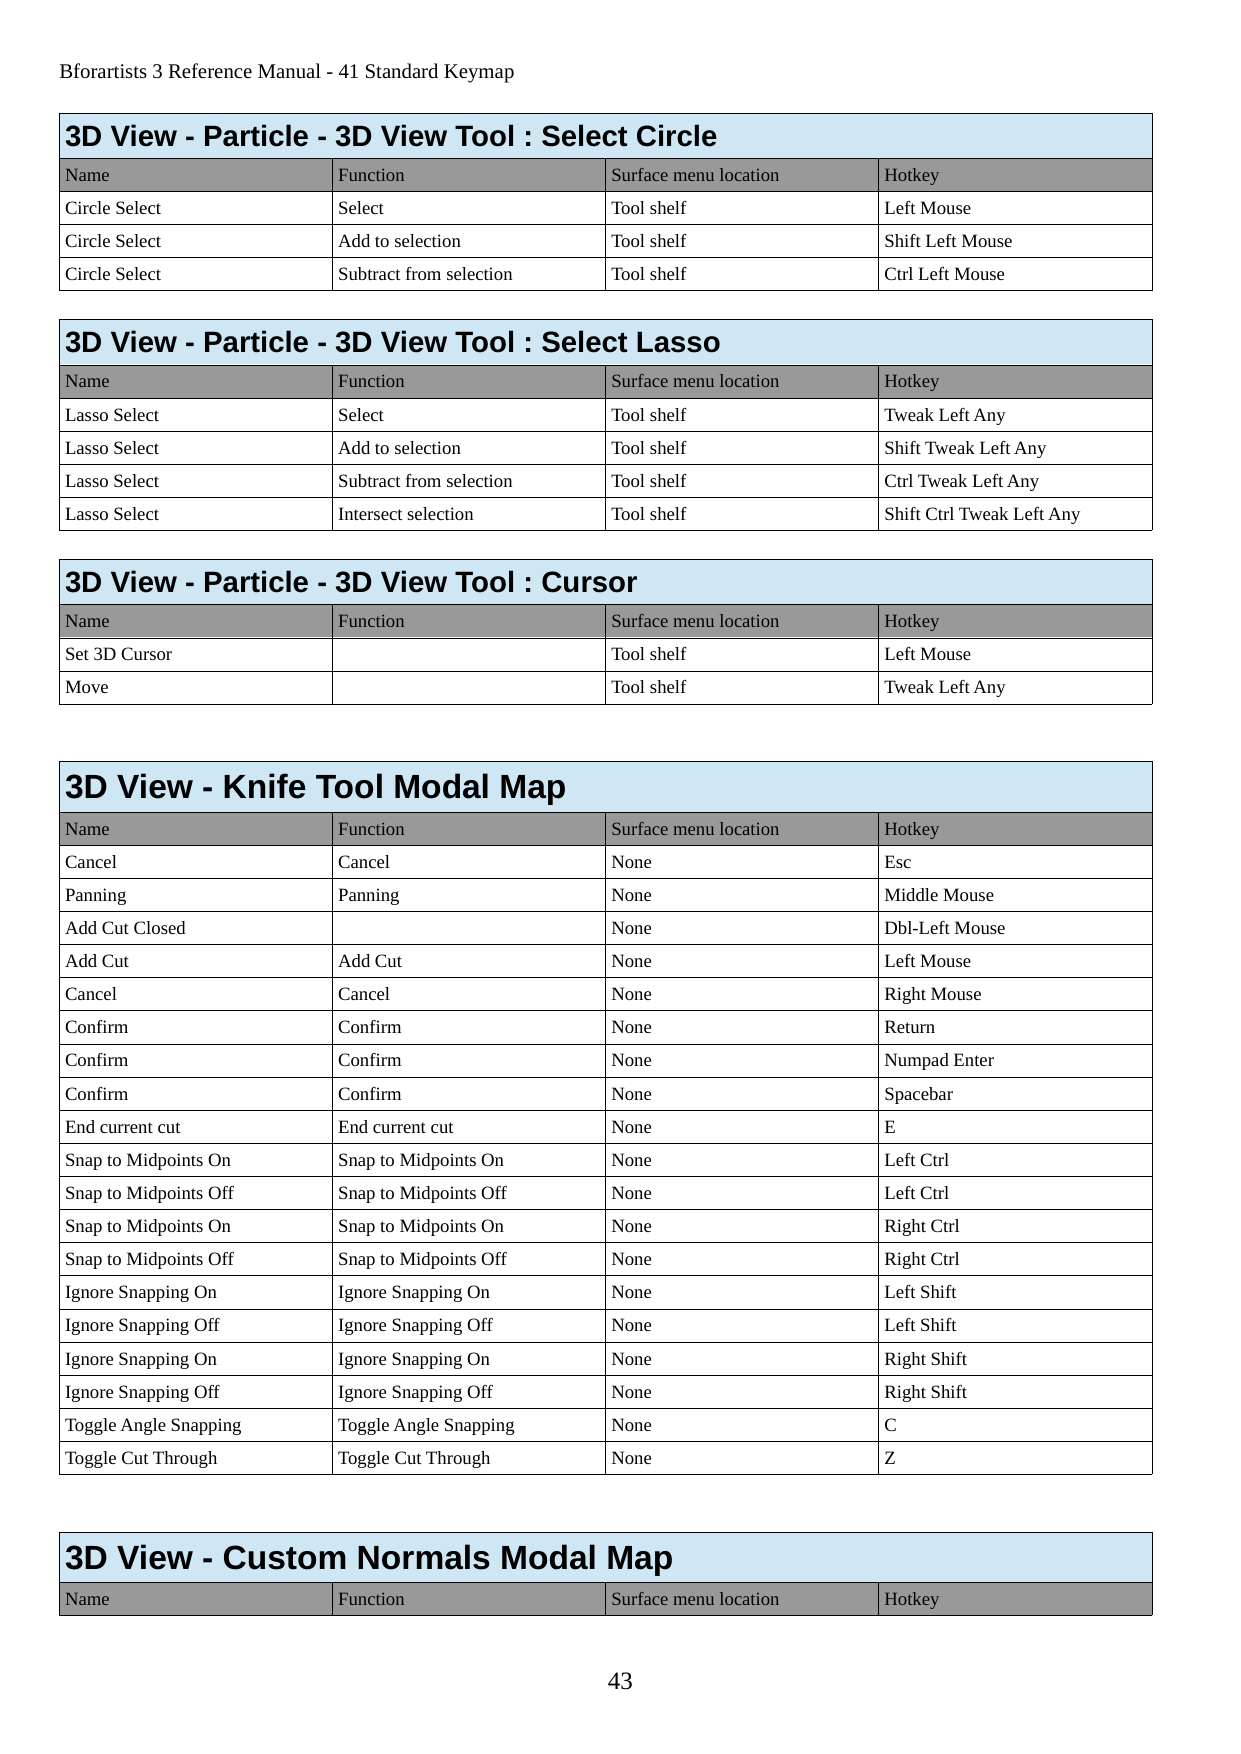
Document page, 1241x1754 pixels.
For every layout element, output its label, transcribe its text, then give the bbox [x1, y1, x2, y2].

table_cell Subtract from selection [333, 465, 605, 497]
table_cell Toggle Cut Through [333, 1442, 605, 1474]
table_cell Right Shift [879, 1376, 1152, 1408]
table_cell Tool shelf [606, 498, 878, 530]
table_cell Spacebar [879, 1078, 1152, 1110]
table_cell Left Ctrl [879, 1177, 1152, 1209]
table_cell Tool shelf [606, 672, 878, 704]
table_header 3D View - Particle - 3D View Tool : Select Lasso [60, 320, 1152, 364]
table_cell Select [333, 399, 605, 431]
table_cell Confirm [333, 1078, 605, 1110]
table_header 3D View - Particle - 3D View Tool : Cursor [60, 560, 1152, 604]
table_cell Intersect selection [333, 498, 605, 530]
table_cell Ignore Snapping Off [333, 1376, 605, 1408]
table_cell Tweak Left Any [879, 672, 1152, 704]
table_cell Ignore Snapping Off [333, 1310, 605, 1342]
table_cell Cancel [333, 846, 605, 878]
table_cell Circle Select [60, 225, 332, 257]
table_cell Circle Select [60, 258, 332, 290]
table_cell Add Cut [333, 945, 605, 977]
table_cell Move [60, 672, 332, 704]
table_cell Hotkey [879, 813, 1152, 845]
table_cell Snap to Midpoints On [60, 1210, 332, 1242]
table_cell Cancel [333, 978, 605, 1010]
table_cell Tool shelf [606, 258, 878, 290]
table_cell Hotkey [879, 159, 1152, 191]
table_cell Shift Ctrl Tweak Left Any [879, 498, 1152, 530]
table_cell Panning [333, 879, 605, 911]
table_cell Snap to Midpoints Off [333, 1243, 605, 1275]
table_cell Select [333, 192, 605, 224]
table_cell Surface menu location [606, 1583, 878, 1615]
table_cell Toggle Cut Through [60, 1442, 332, 1474]
table_cell Middle Mouse [879, 879, 1152, 911]
table_cell Add Cut Closed [60, 912, 332, 944]
table_cell None [606, 1310, 878, 1342]
table_cell Snap to Midpoints Off [60, 1177, 332, 1209]
table_cell Left Shift [879, 1310, 1152, 1342]
table_cell End current cut [60, 1111, 332, 1143]
table_cell Toggle Angle Snapping [60, 1409, 332, 1441]
table_cell Tool shelf [606, 192, 878, 224]
table_cell Numpad Enter [879, 1045, 1152, 1077]
table_cell Z [879, 1442, 1152, 1474]
table_cell Surface menu location [606, 159, 878, 191]
table_cell Snap to Midpoints On [60, 1144, 332, 1176]
table_cell Left Ctrl [879, 1144, 1152, 1176]
table_cell None [606, 1210, 878, 1242]
table_cell Name [60, 159, 332, 191]
table_cell None [606, 1078, 878, 1110]
table_cell End current cut [333, 1111, 605, 1143]
table_cell Right Ctrl [879, 1243, 1152, 1275]
table_cell Surface menu location [606, 366, 878, 398]
table_cell Cancel [60, 978, 332, 1010]
table_cell Tool shelf [606, 432, 878, 464]
table_cell Ignore Snapping On [333, 1343, 605, 1375]
table_cell Esc [879, 846, 1152, 878]
table_cell None [606, 912, 878, 944]
table_cell Ignore Snapping On [60, 1276, 332, 1308]
table_cell Lasso Select [60, 498, 332, 530]
table_cell Hotkey [879, 605, 1152, 637]
table_cell Left Mouse [879, 945, 1152, 977]
table_cell Cancel [60, 846, 332, 878]
table_cell Ignore Snapping On [333, 1276, 605, 1308]
table_cell Confirm [60, 1045, 332, 1077]
table_cell Function [333, 605, 605, 637]
table_cell Subtract from selection [333, 258, 605, 290]
table_cell Left Mouse [879, 639, 1152, 671]
table_cell Function [333, 159, 605, 191]
table_cell Snap to Midpoints On [333, 1144, 605, 1176]
table_cell None [606, 1111, 878, 1143]
table_cell Ctrl Tweak Left Any [879, 465, 1152, 497]
table_cell Lasso Select [60, 399, 332, 431]
table_cell Set 3D Cursor [60, 639, 332, 671]
table_header 3D View - Particle - 3D View Tool : Select Circle [60, 114, 1152, 158]
table_cell Circle Select [60, 192, 332, 224]
table_cell Confirm [60, 1011, 332, 1043]
table_cell Right Mouse [879, 978, 1152, 1010]
table_cell [333, 639, 605, 671]
table_cell None [606, 1343, 878, 1375]
table_cell None [606, 846, 878, 878]
table_cell Name [60, 605, 332, 637]
table_cell None [606, 1276, 878, 1308]
table_cell None [606, 945, 878, 977]
table_cell Ignore Snapping On [60, 1343, 332, 1375]
table_cell Tool shelf [606, 639, 878, 671]
table_cell Ctrl Left Mouse [879, 258, 1152, 290]
table_cell Function [333, 366, 605, 398]
table_cell Ignore Snapping Off [60, 1310, 332, 1342]
table_cell Snap to Midpoints Off [60, 1243, 332, 1275]
table_cell Confirm [333, 1045, 605, 1077]
table_cell Add to selection [333, 432, 605, 464]
table_cell Hotkey [879, 366, 1152, 398]
table_cell Confirm [333, 1011, 605, 1043]
table_cell E [879, 1111, 1152, 1143]
table_cell Surface menu location [606, 813, 878, 845]
table_cell Snap to Midpoints On [333, 1210, 605, 1242]
table_cell Add Cut [60, 945, 332, 977]
table_cell Tool shelf [606, 399, 878, 431]
table_cell Lasso Select [60, 465, 332, 497]
table_cell Ignore Snapping Off [60, 1376, 332, 1408]
table_cell None [606, 1011, 878, 1043]
table_cell None [606, 879, 878, 911]
table_cell Toggle Angle Snapping [333, 1409, 605, 1441]
table_cell Add to selection [333, 225, 605, 257]
table_cell Right Ctrl [879, 1210, 1152, 1242]
table_cell Name [60, 366, 332, 398]
table_cell None [606, 1045, 878, 1077]
table_cell Function [333, 1583, 605, 1615]
table_cell Tool shelf [606, 465, 878, 497]
table_cell [333, 672, 605, 704]
table_cell C [879, 1409, 1152, 1441]
table_cell None [606, 1409, 878, 1441]
table_cell Confirm [60, 1078, 332, 1110]
table_cell Shift Tweak Left Any [879, 432, 1152, 464]
table_cell Dbl-Left Mouse [879, 912, 1152, 944]
table_cell Lasso Select [60, 432, 332, 464]
table_cell Left Shift [879, 1276, 1152, 1308]
table_header 3D View - Custom Normals Modal Map [60, 1533, 1152, 1582]
table_cell None [606, 978, 878, 1010]
table_cell Surface menu location [606, 605, 878, 637]
table_cell Return [879, 1011, 1152, 1043]
table_cell Panning [60, 879, 332, 911]
table_cell Function [333, 813, 605, 845]
table_cell None [606, 1177, 878, 1209]
table_cell Name [60, 813, 332, 845]
table_cell Left Mouse [879, 192, 1152, 224]
table_cell [333, 912, 605, 944]
table_cell Name [60, 1583, 332, 1615]
table_cell None [606, 1243, 878, 1275]
table_cell Tool shelf [606, 225, 878, 257]
table_cell None [606, 1144, 878, 1176]
table_cell Shift Left Mouse [879, 225, 1152, 257]
table_header 3D View - Knife Tool Modal Map [60, 762, 1152, 812]
table_cell Tweak Left Any [879, 399, 1152, 431]
table_cell None [606, 1376, 878, 1408]
table_cell Hotkey [879, 1583, 1152, 1615]
table_cell Snap to Midpoints Off [333, 1177, 605, 1209]
table_cell None [606, 1442, 878, 1474]
table_cell Right Shift [879, 1343, 1152, 1375]
